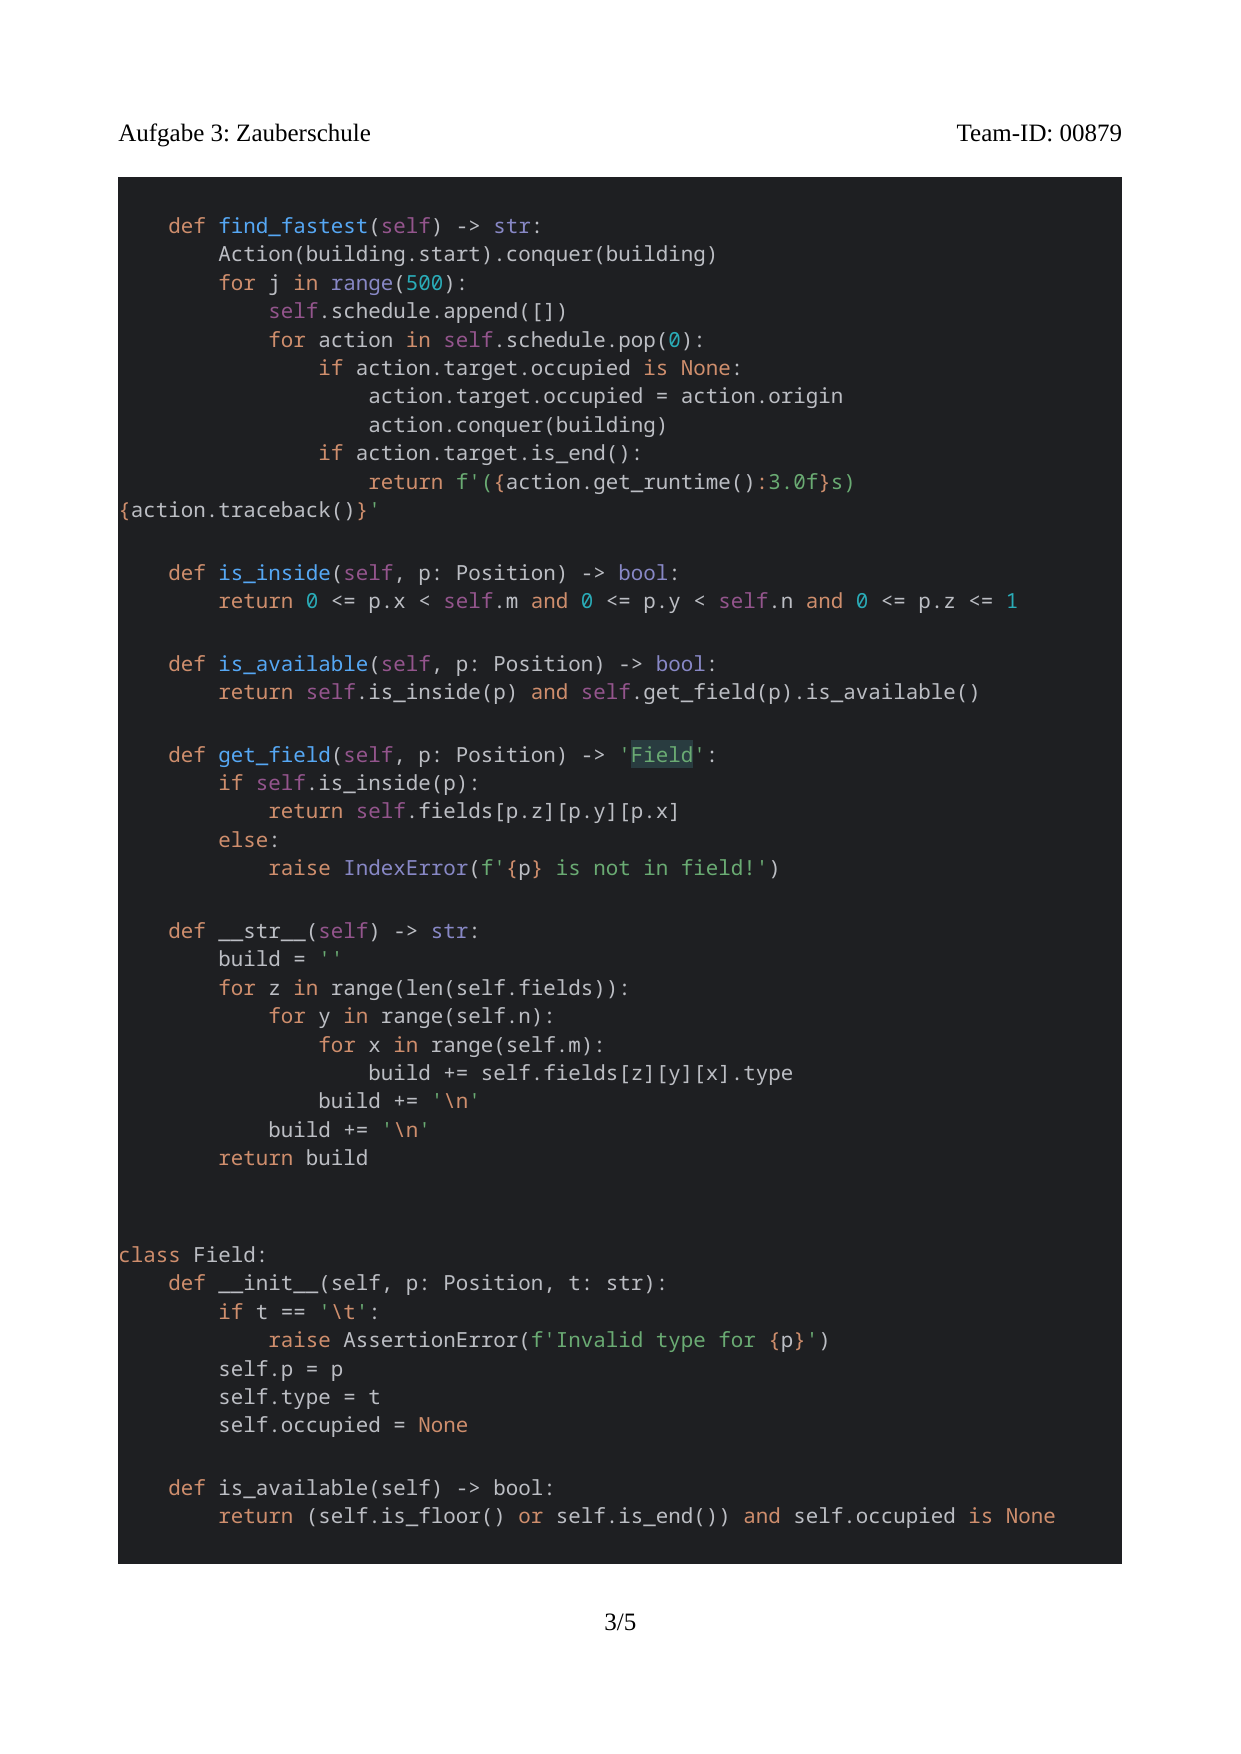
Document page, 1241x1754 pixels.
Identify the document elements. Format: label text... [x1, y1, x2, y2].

text def find_fastest(self) -> str: Action(building.start).conquer(building) for j in range(500): self.schedule.append([]) for action in self.schedule.pop(0): if action.target.occupied is None: action.target.occupied = action.origin action.conquer(building) if action.target.is_end(): return f'({action.get_runtime():3.0f}s) {action.traceback()}' def is_inside(self, p: Position) -> bool: return 0 <= p.x < self.m and 0 <= p.y < self.n and 0 <= p.z <= 1 def is_available(self, p: Position) -> bool: return self.is_inside(p) and self.get_field(p).is_available() def get_field(self, p: Position) -> 'Field': if self.is_inside(p): return self.fields[p.z][p.y][p.x] else: raise IndexError(f'{p} is not in field!') def __str__(self) -> str: build = '' for z in range(len(self.fields)): for y in range(self.n): for x in range(self.m): build += self.fields[z][y][x].type build += '\n' build += '\n' return build class Field: def __init__(self, p: Position, t: str): if t == '\t': raise AssertionError(f'Invalid type for {p}') self.p = p self.type = t self.occupied = None def is_available(self) -> bool: return (self.is_floor() or self.is_end()) and self.occupied is None [118, 177, 1122, 1564]
